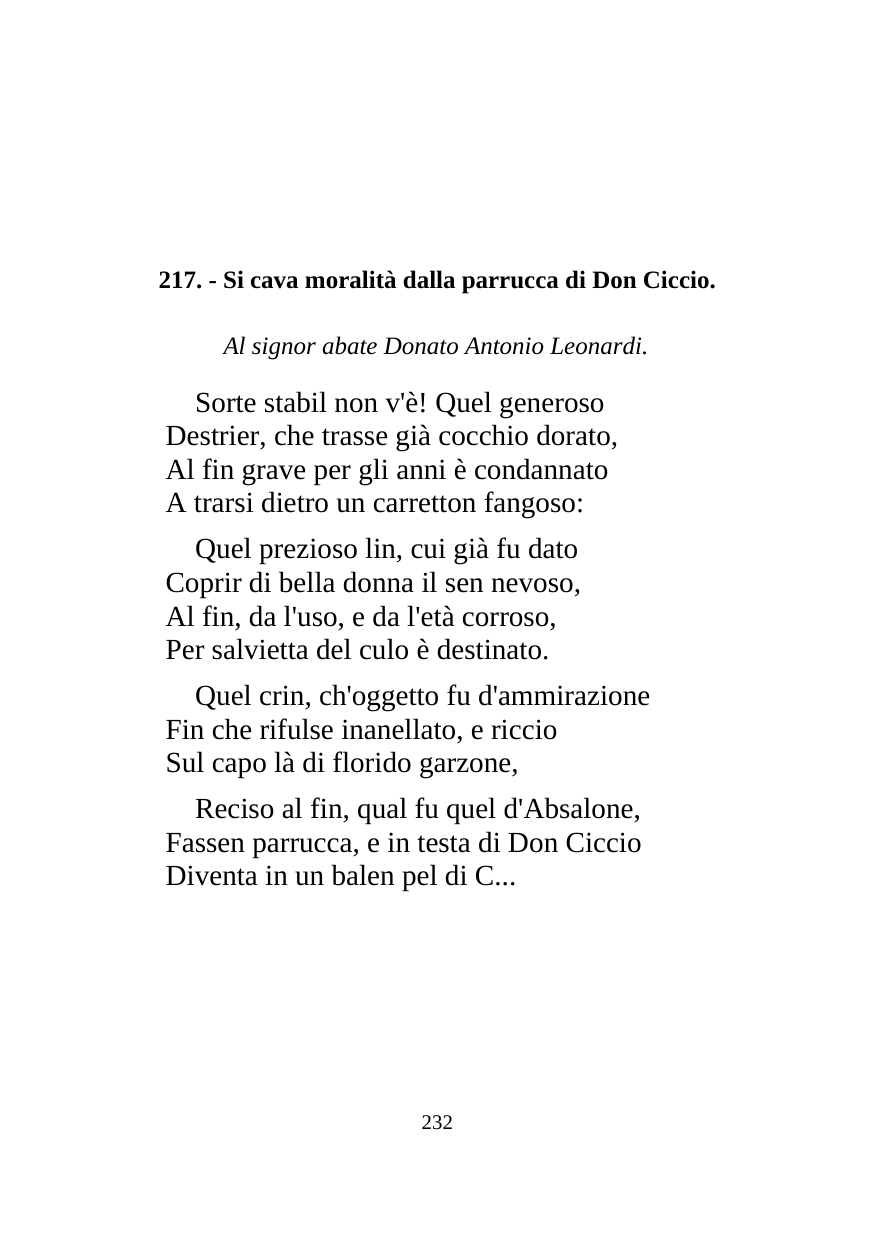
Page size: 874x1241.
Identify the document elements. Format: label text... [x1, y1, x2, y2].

text Sorte stabil non v'è! Quel generoso Destrier, che trasse già cocchio dorato, Al fin grave per gli anni è condannato A trarsi dietro un carretton fangoso: [165, 385, 768, 519]
text 217. - Si cava moralità dalla parrucca di Don Ciccio. [106, 265, 768, 294]
text Quel crin, ch'oggetto fu d'ammirazione Fin che rifulse inanellato, e riccio Sul capo là di florido garzone, [165, 678, 768, 779]
text Reciso al fin, qual fu quel d'Absalone, Fassen parrucca, e in testa di Don Ciccio Diventa in un balen pel di C... [165, 791, 768, 892]
subtitle Al signor abate Donato Antonio Leonardi. [106, 331, 768, 360]
text Quel prezioso lin, cui già fu dato Coprir di bella donna il sen nevoso, Al fin, da l'uso, e da l'età corroso, Per salvietta del culo è destinato. [165, 532, 768, 666]
